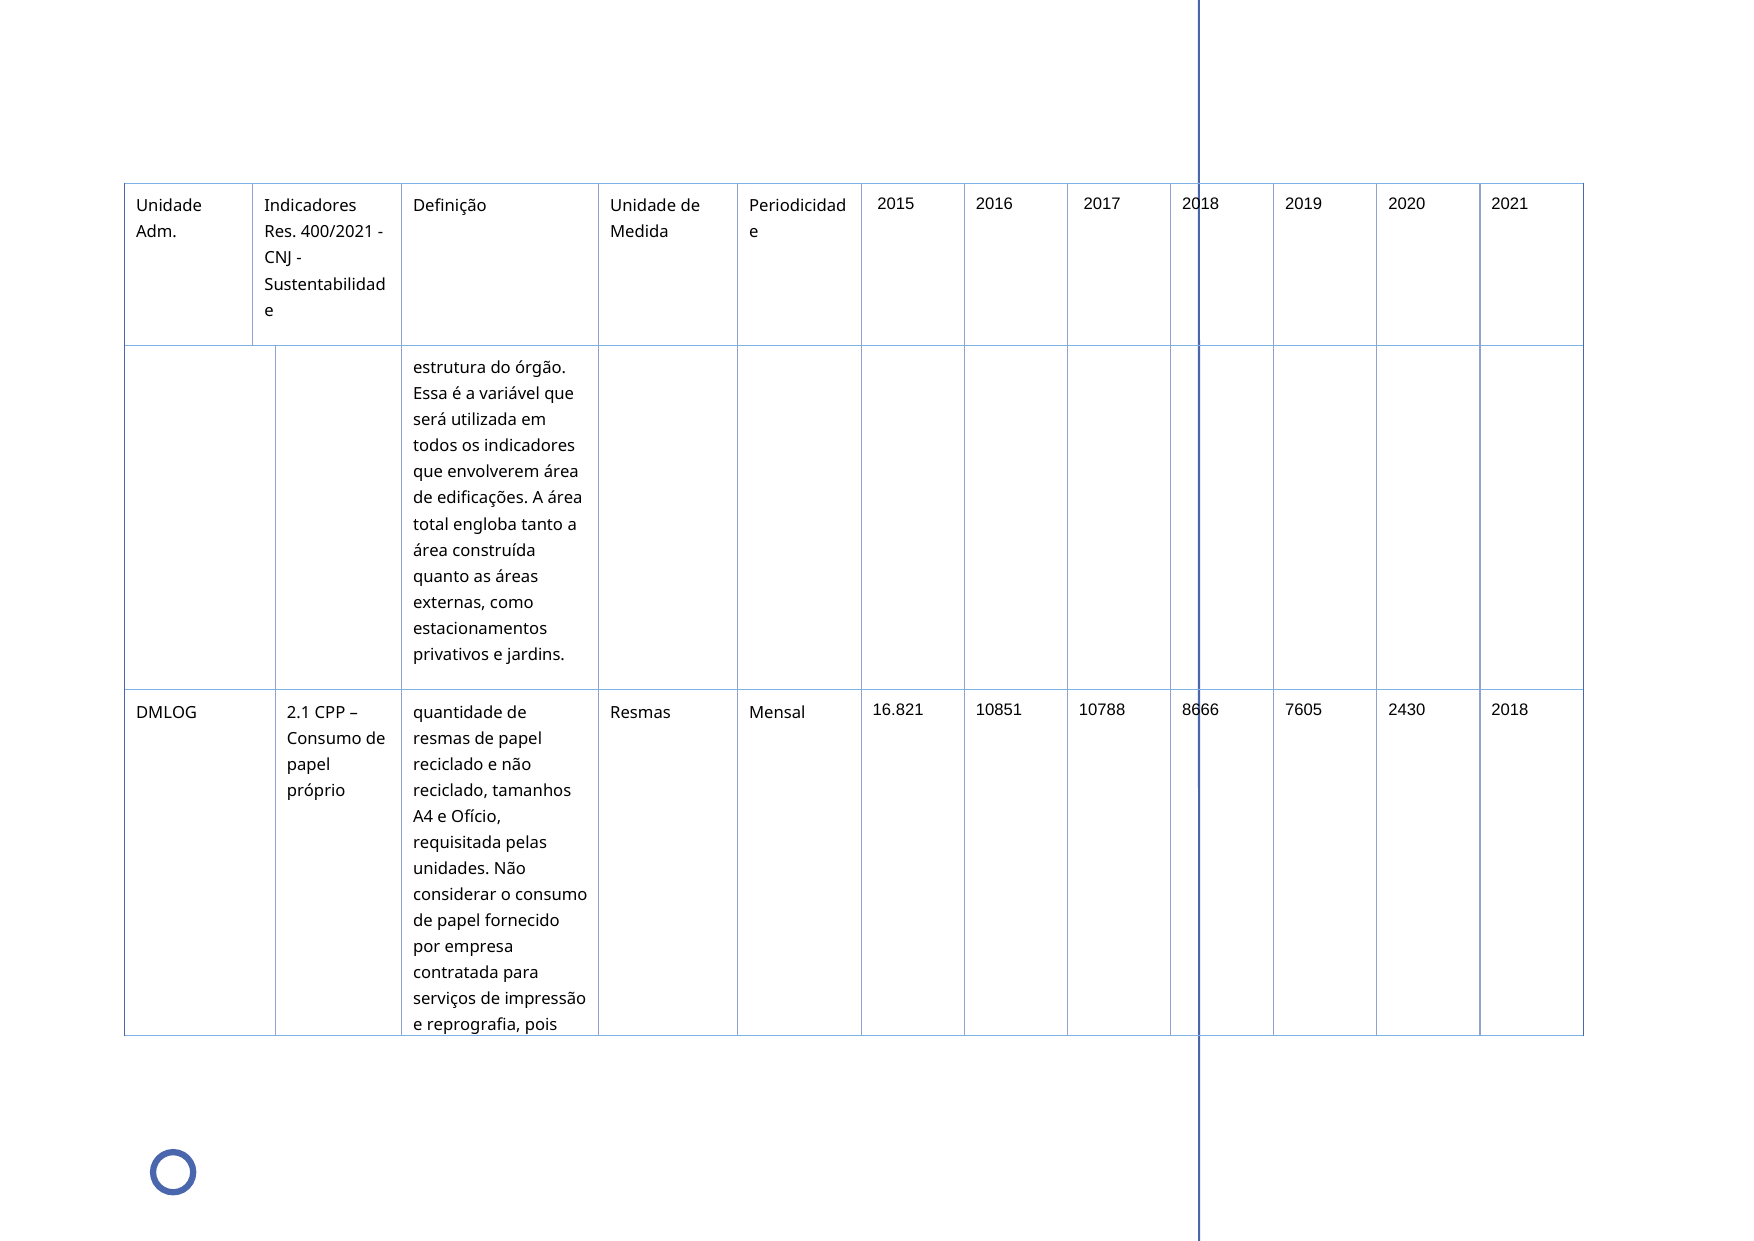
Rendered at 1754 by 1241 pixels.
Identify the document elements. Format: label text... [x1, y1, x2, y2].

table_cell [1068, 346, 1170, 689]
table_header Unidade de Medida [599, 184, 737, 344]
table_header 2016 [965, 184, 1067, 344]
table_cell 2.1 CPP – Consumo de papel próprio [276, 690, 401, 1035]
table_cell 2430 [1377, 690, 1479, 1035]
table_cell [862, 346, 964, 689]
table_cell 2018 [1481, 690, 1583, 1035]
table_header Indicadores Res. 400/2021 - CNJ - Sustentabilidade [253, 184, 401, 344]
table_header 2019 [1274, 184, 1376, 344]
table_cell Resmas [599, 690, 737, 1035]
table_cell 7605 [1274, 690, 1376, 1035]
table_cell [738, 346, 861, 689]
table_header Definição [402, 184, 598, 344]
table_cell 8666 [1171, 690, 1273, 1035]
table_cell [1274, 346, 1376, 689]
table_header Unidade Adm. [125, 184, 252, 344]
table_header 2021 [1481, 184, 1583, 344]
table_cell [1377, 346, 1479, 689]
table_cell quantidade de resmas de papel reciclado e não reciclado, tamanhos A4 e Ofício, requisitada pelas unidades. Não considerar o consumo de papel fornecido por empresa contratada para serviços de impressão e reprografia, pois [402, 690, 598, 1035]
table_cell [276, 346, 401, 689]
table_cell [599, 346, 737, 689]
table_cell 10788 [1068, 690, 1170, 1035]
table_cell [1171, 346, 1273, 689]
table_cell [1481, 346, 1583, 689]
table_header 2020 [1377, 184, 1479, 344]
table_cell DMLOG [125, 690, 275, 1035]
table_header Periodicidade [738, 184, 861, 344]
table_cell Mensal [738, 690, 861, 1035]
table_header 2015 [862, 184, 964, 344]
table_cell 10851 [965, 690, 1067, 1035]
table_cell [125, 346, 275, 689]
table_cell 16.821 [862, 690, 964, 1035]
table_cell estrutura do órgão. Essa é a variável que será utilizada em todos os indicadores que envolverem área de edificações. A área total engloba tanto a área construída quanto as áreas externas, como estacionamentos privativos e jardins. [402, 346, 598, 689]
table_header 2018 [1171, 184, 1273, 344]
table_cell [965, 346, 1067, 689]
table_header 2017 [1068, 184, 1170, 344]
